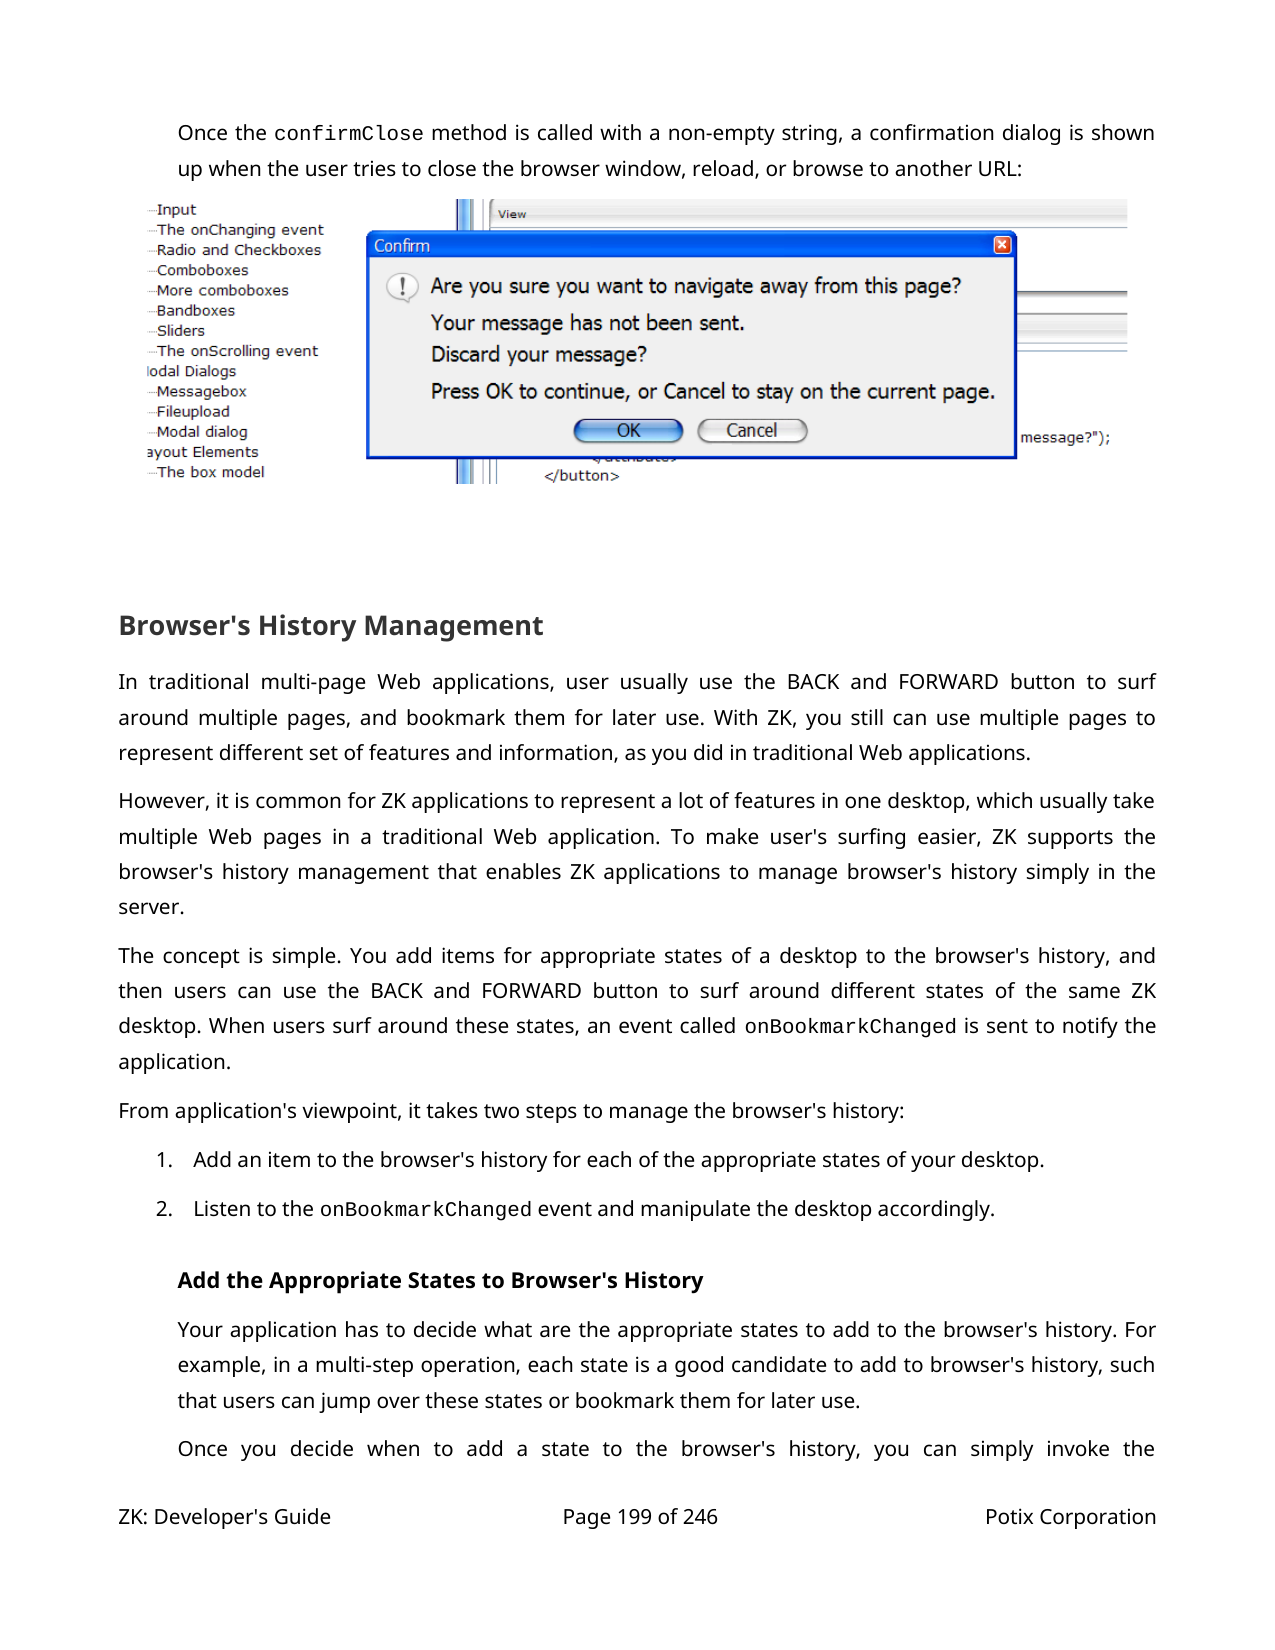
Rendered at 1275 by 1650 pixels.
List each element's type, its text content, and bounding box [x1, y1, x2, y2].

text However, it is common for ZK applications to represent a lot of features in one desktop, which usually take multiple Web pages in a traditional Web application. To make user's surfing easier, ZK supports the browser's history management that enables ZK applications to manage browser's history simply in the server. [118, 787, 1157, 921]
text Your application has to decide what are the appropriate states to add to the browser's history. For example, in a multi-step operation, each state is a good candidate to add to browser's history, such that users can jump over these states or bookmark them for later use. [177, 1315, 1157, 1414]
list Add an item to the browser's history for each of the appropriate states of your desktop. [156, 1145, 1157, 1173]
text In traditional multi-page Web applications, user usually use the BACK and FORWARD button to surf around multiple pages, and bookmark them for later use. With ZK, you still can use multiple pages to represent different set of features and information, as you did in traditional Web applications. [118, 667, 1157, 766]
text From application's viewpoint, it takes two steps to manage the browser's history: [118, 1096, 1157, 1124]
subtitle Add the Appropriate States to Browser's History [177, 1265, 1157, 1295]
text Once you decide when to add a state to the browser's history, you can simply invoke the [177, 1434, 1157, 1463]
text The concept is simple. You add items for appropriate states of a desktop to the browser's history, and then users can use the BACK and FORWARD button to surf around different states of the same ZK desktop. When users surf around these states, an event called onBookmarkChanged is sent to notify the application. [118, 941, 1157, 1075]
subtitle Browser's History Management [118, 607, 1157, 644]
list Listen to the onBookmarkChanged event and manipulate the desktop accordingly. [156, 1194, 1157, 1222]
text Once the confirmClose method is called with a non-empty string, a confirmation dialog is shown up when the user tries to close the browser window, reload, or browse to another URL: [177, 118, 1157, 182]
picture [147, 199, 1128, 484]
